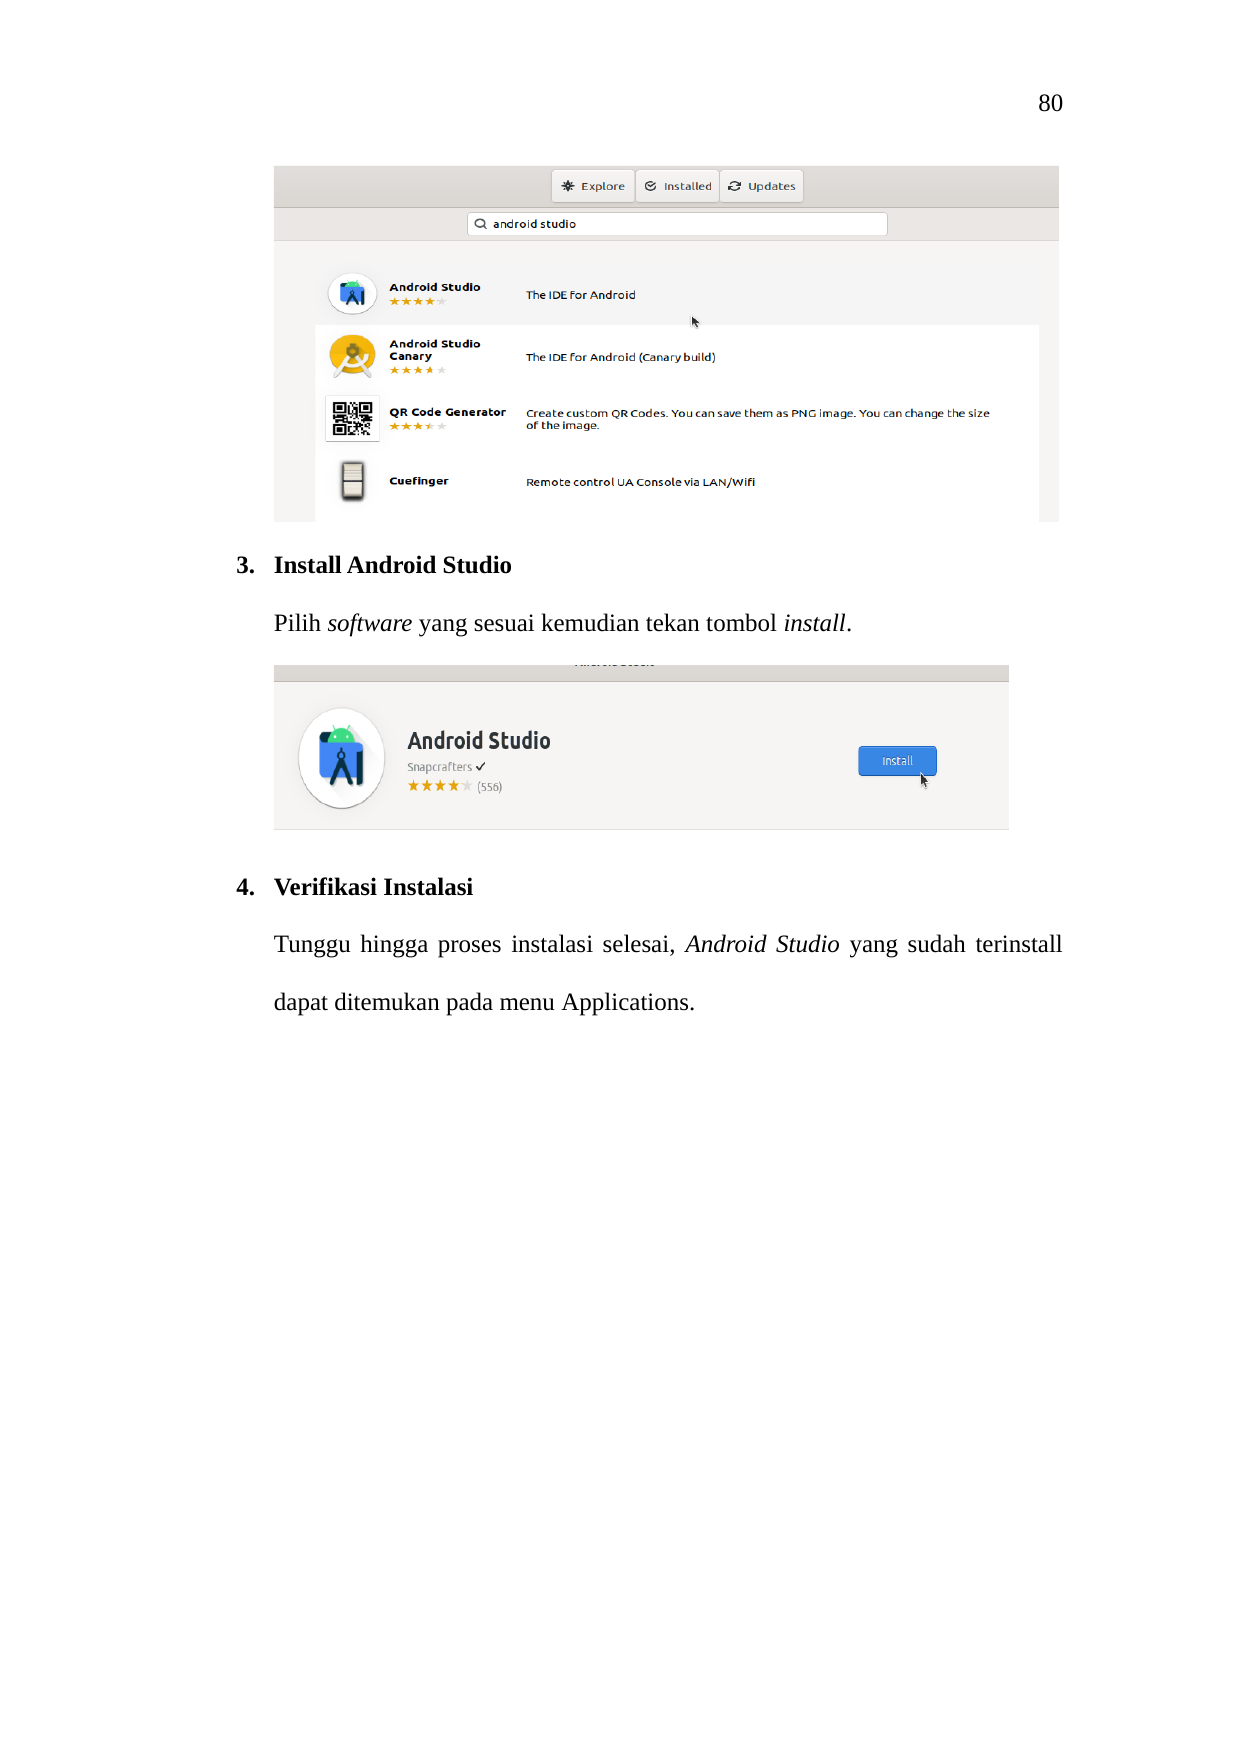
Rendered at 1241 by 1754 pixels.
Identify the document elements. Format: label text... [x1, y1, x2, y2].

list Pilih software yang sesuai kemudian tekan tombol install. [236, 608, 1063, 637]
picture [273, 665, 1009, 680]
list Install Android Studio [236, 551, 1063, 579]
list Tunggu hingga proses instalasi selesai, Android Studio yang sudah terinstall dapat ditemukan pada menu Applications. [236, 929, 1063, 1015]
list Verifikasi Instalasi [236, 872, 1063, 900]
